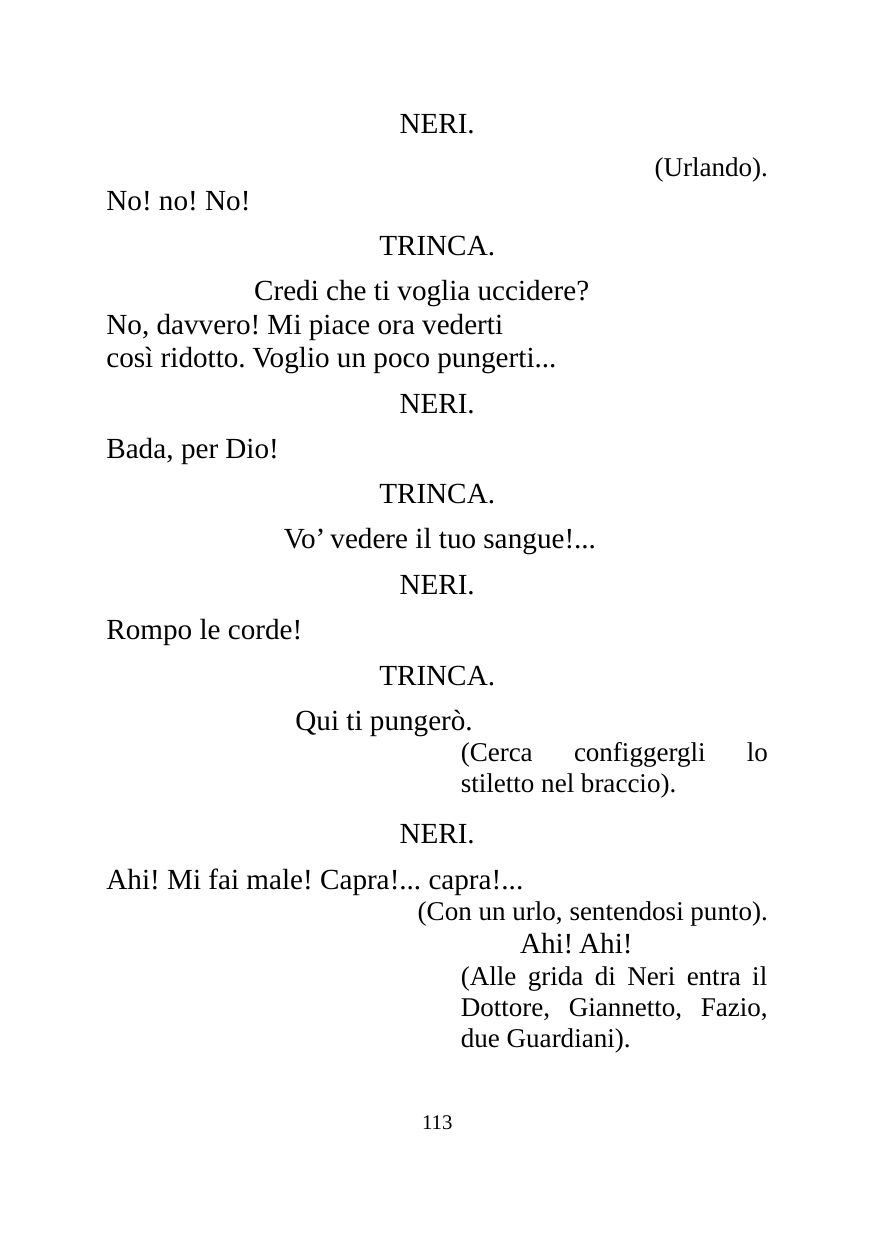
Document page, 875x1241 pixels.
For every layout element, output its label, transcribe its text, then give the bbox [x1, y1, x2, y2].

text Credi che ti voglia uccidere? No, davvero! Mi piace ora vederti così ridotto. Voglio un poco pungerti... [106, 273, 768, 374]
text TRINCA. [106, 658, 768, 691]
text Bada, per Dio! [106, 431, 768, 464]
text Ahi! Mi fai male! Capra!... capra!... [106, 862, 768, 895]
text (Cerca configgergli lo stiletto nel braccio). [461, 736, 768, 799]
text (Urlando). [77, 152, 768, 183]
text NERI. [106, 816, 768, 850]
text Rompo le corde! [106, 612, 768, 646]
text Ahi! Ahi! [106, 926, 768, 960]
text NERI. [106, 386, 768, 419]
text Vo’ vedere il tuo sangue!... [106, 522, 768, 555]
text TRINCA. [106, 228, 768, 262]
text TRINCA. [106, 476, 768, 510]
text NERI. [106, 106, 768, 140]
text No! no! No! [106, 183, 768, 216]
text NERI. [106, 567, 768, 601]
text (Alle grida di Neri entra il Dottore, Giannetto, Fazio, due Guardiani). [461, 960, 768, 1053]
text Qui ti pungerò. [106, 703, 768, 736]
text (Con un urlo, sentendosi punto). [77, 895, 768, 926]
